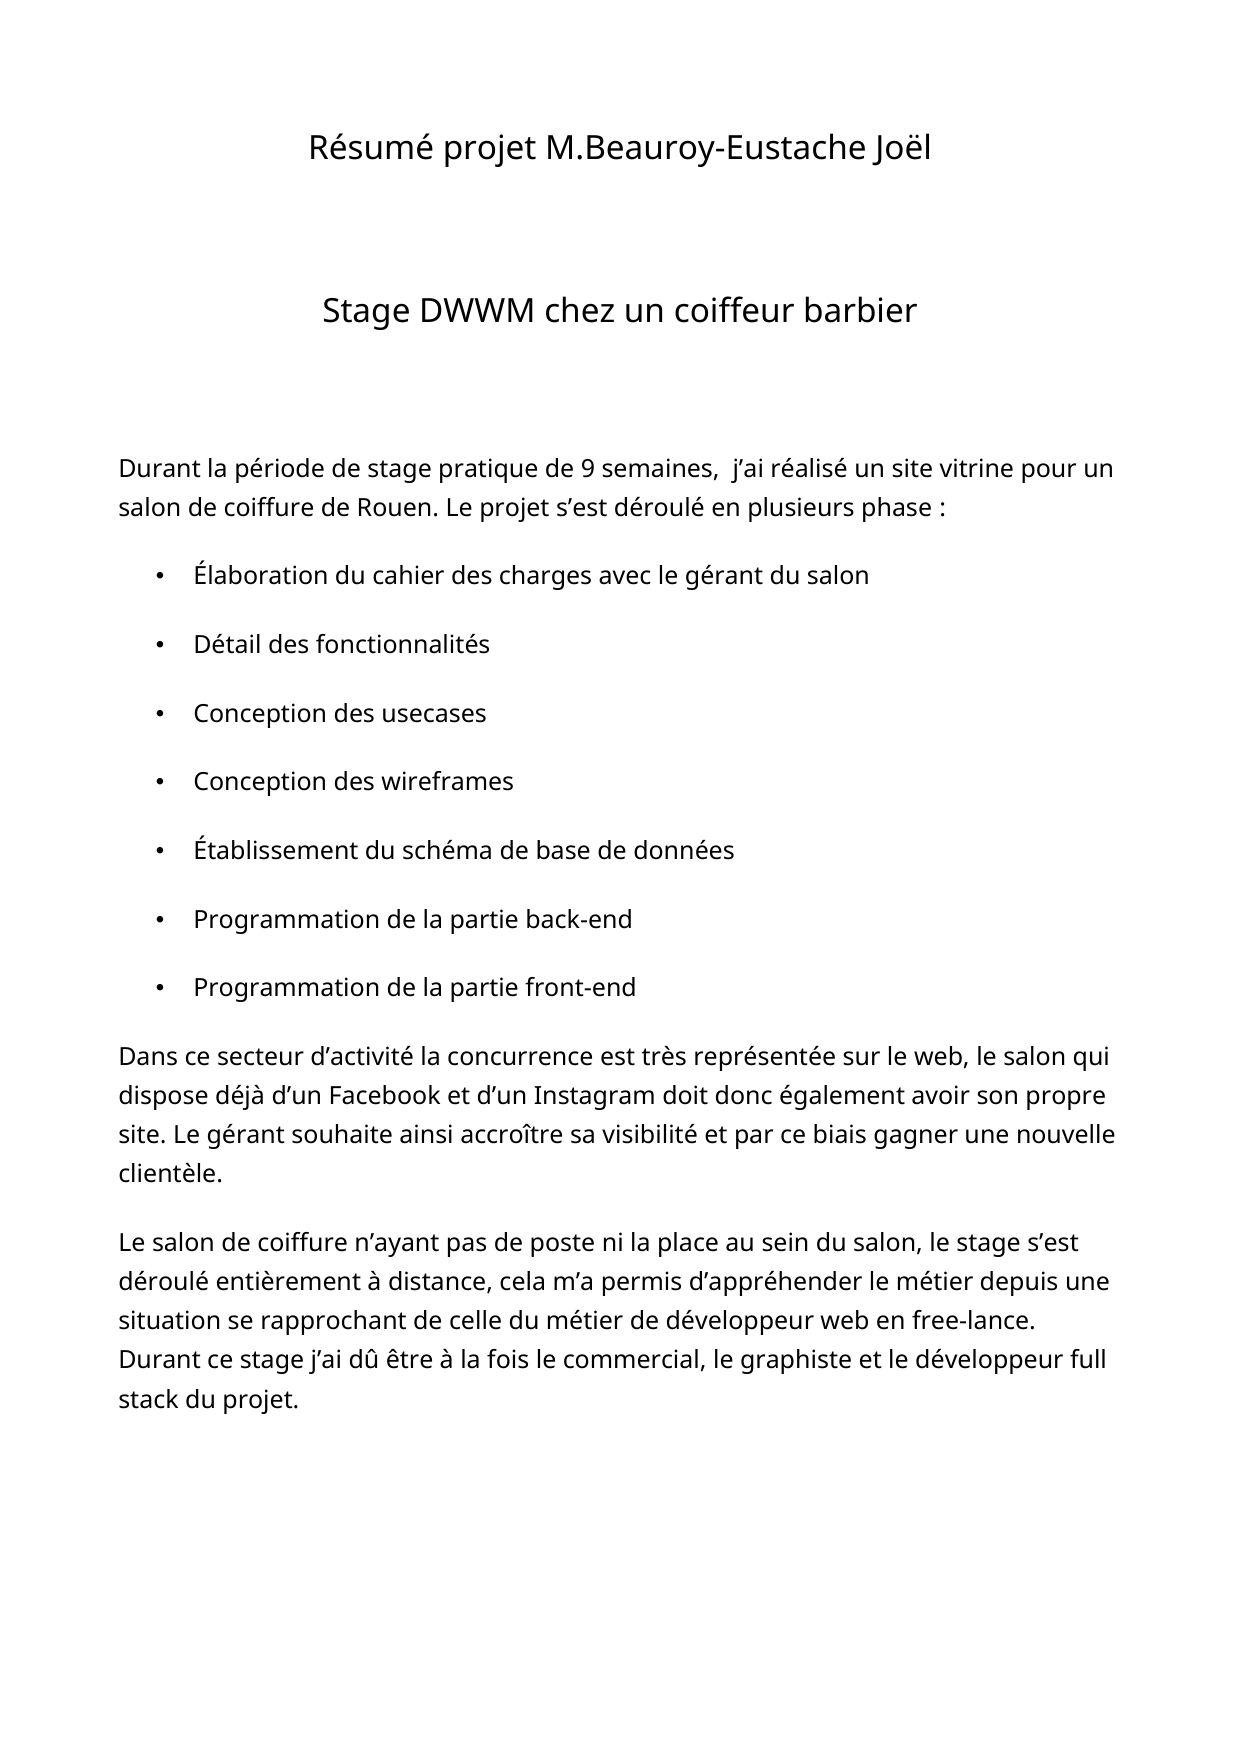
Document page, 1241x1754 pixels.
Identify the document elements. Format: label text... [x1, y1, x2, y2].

text Durant la période de stage pratique de 9 semaines, j’ai réalisé un site vitrine pour un salon de coiffure de Rouen. Le projet s’est déroulé en plusieurs phase : [118, 450, 1122, 523]
list Programmation de la partie front-end [156, 970, 1122, 1004]
list Détail des fonctionnalités [156, 627, 1122, 661]
list Conception des usecases [156, 695, 1122, 729]
list Conception des wireframes [156, 764, 1122, 798]
list Élaboration du cahier des charges avec le gérant du salon [156, 558, 1122, 592]
text Stage DWWM chez un coiffeur barbier [118, 287, 1122, 332]
text Le salon de coiffure n’ayant pas de poste ni la place au sein du salon, le stage s’est déroulé entièrement à distance, cela m’a permis d’appréhender le métier depuis une situation se rapprochant de celle du métier de développeur web en free-lance. Durant ce stage j’ai dû être à la fois le commercial, le graphiste et le développeur full stack du projet. [118, 1225, 1122, 1415]
list Programmation de la partie back-end [156, 901, 1122, 935]
text Résumé projet M.Beauroy-Eustache Joël [118, 123, 1122, 169]
list Établissement du schéma de base de données [156, 833, 1122, 867]
text Dans ce secteur d’activité la concurrence est très représentée sur le web, le salon qui dispose déjà d’un Facebook et d’un Instagram doit donc également avoir son propre site. Le gérant souhaite ainsi accroître sa visibilité et par ce biais gagner une nouvelle clientèle. [118, 1038, 1122, 1190]
